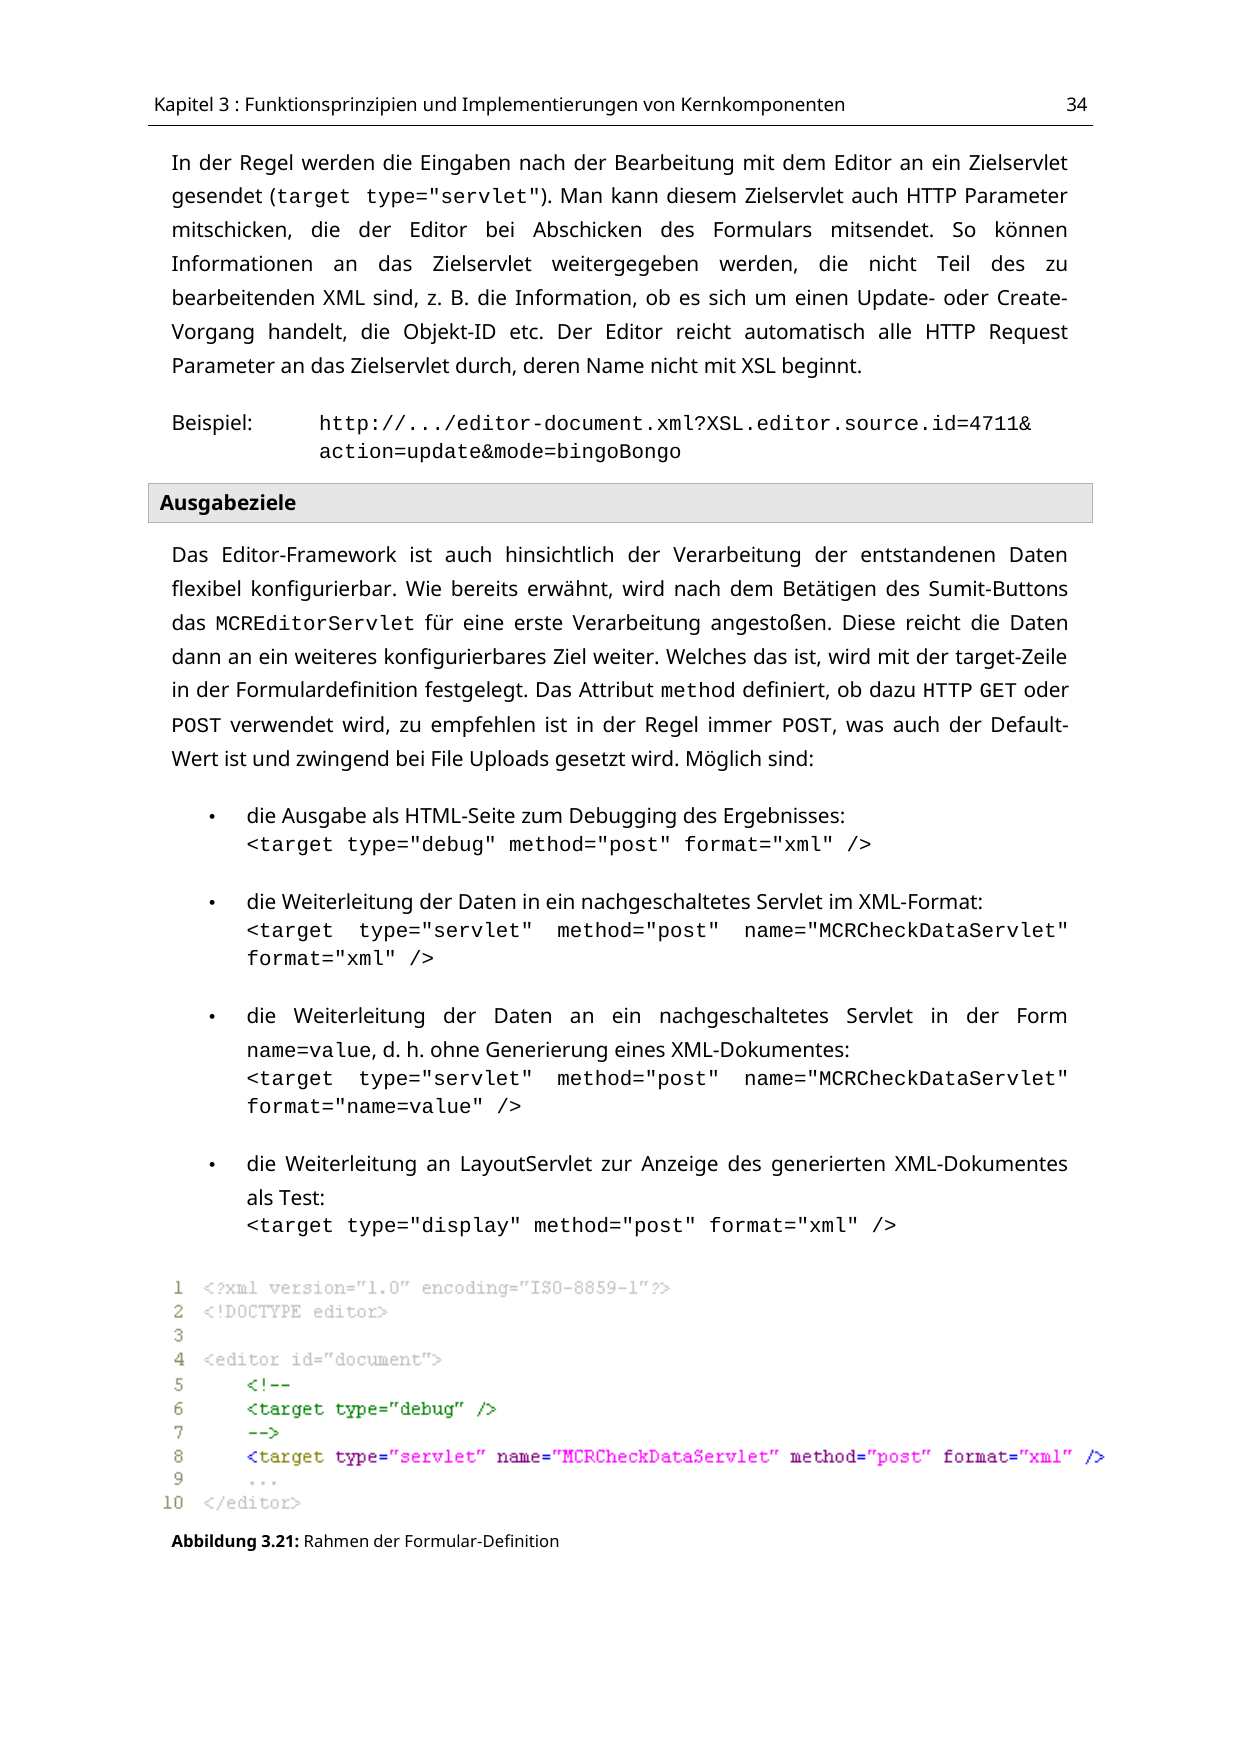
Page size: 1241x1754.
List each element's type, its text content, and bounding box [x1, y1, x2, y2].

list die Weiterleitung an LayoutServlet zur Anzeige des generierten XML-Dokumentes als Test: <target type="display" method="post" format="xml" /> [209, 1149, 1069, 1239]
list die Ausgabe als HTML-Seite zum Debugging des Ergebnisses: <target type="debug" method="post" format="xml" /> [209, 801, 1069, 858]
list die Weiterleitung der Daten in ein nachgeschaltetes Servlet im XML-Format: <target type="servlet" method="post" name="MCRCheckDataServlet" format="xml" /> [209, 887, 1069, 972]
list die Weiterleitung der Daten an ein nachgeschaltetes Servlet in der Form name=value, d. h. ohne Generierung eines XML-Dokumentes: <target type="servlet" method="post" name="MCRCheckDataServlet" format="name=value" /> [209, 1001, 1069, 1120]
table_header Ausgabeziele [149, 484, 1092, 522]
text In der Regel werden die Eingaben nach der Bearbeitung mit dem Editor an ein Zielservlet gesendet (target type="servlet"). Man kann diesem Zielservlet auch HTTP Parameter mitschicken, die der Editor bei Abschicken des Formulars mitsendet. So können Informationen an das Zielservlet weitergegeben werden, die nicht Teil des zu bearbeitenden XML sind, z. B. die Information, ob es sich um einen Update- oder Create-Vorgang handelt, die Objekt-ID etc. Der Editor reicht automatisch alle HTTP Request Parameter an das Zielservlet durch, deren Name nicht mit XSL beginnt. [171, 148, 1069, 379]
list Abbildung 3.21: Rahmen der Formular-Definition [171, 1513, 1096, 1552]
text Das Editor-Framework ist auch hinsichtlich der Verarbeitung der entstandenen Daten flexibel konfigurierbar. Wie bereits erwähnt, wird nach dem Betätigen des Sumit-Buttons das MCREditorServlet für eine erste Verarbeitung angestoßen. Diese reicht die Daten dann an ein weiteres konfigurierbares Ziel weiter. Welches das ist, wird mit der target-Zeile in der Formulardefinition festgelegt. Das Attribut method definiert, ob dazu HTTP GET oder POST verwendet wird, zu empfehlen ist in der Regel immer POST, was auch der Default-Wert ist und zwingend bei File Uploads gesetzt wird. Möglich sind: [171, 540, 1069, 772]
text Beispiel: http://.../editor-document.xml?XSL.editor.source.id=4711& action=update&mode=bingoBongo [171, 408, 1069, 465]
